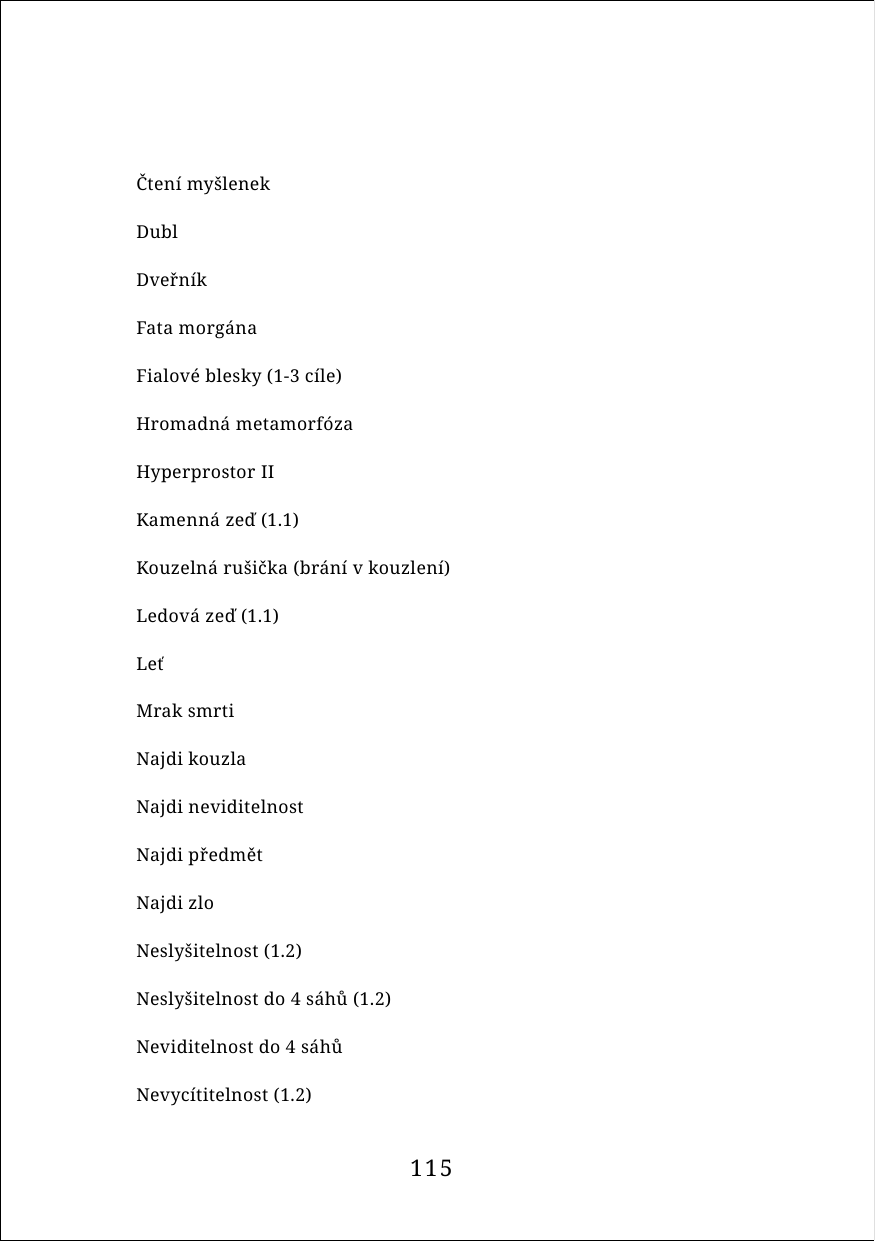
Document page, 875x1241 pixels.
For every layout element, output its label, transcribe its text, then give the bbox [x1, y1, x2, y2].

text Neslyšitelnost (1.2) [136, 938, 756, 963]
text Hyperprostor II [136, 459, 756, 483]
text Kamenná zeď (1.1) [136, 507, 756, 531]
text Nevycítitelnost (1.2) [136, 1082, 756, 1106]
text Kouzelná rušička (brání v kouzlení) [136, 555, 756, 579]
text Leť [136, 651, 756, 675]
text Dveřník [136, 268, 756, 292]
text Čtení myšlenek [136, 172, 756, 196]
text Neslyšitelnost do 4 sáhů (1.2) [136, 986, 756, 1011]
text Mrak smrti [136, 699, 756, 723]
text Najdi neviditelnost [136, 795, 756, 819]
text Fata morgána [136, 316, 756, 340]
text Hromadná metamorfóza [136, 411, 756, 436]
text Najdi kouzla [136, 747, 756, 771]
text Ledová zeď (1.1) [136, 603, 756, 627]
text Dubl [136, 220, 756, 244]
text Najdi předmět [136, 843, 756, 867]
text Neviditelnost do 4 sáhů [136, 1034, 756, 1058]
text Fialové blesky (1-3 cíle) [136, 363, 756, 388]
text Najdi zlo [136, 891, 756, 915]
